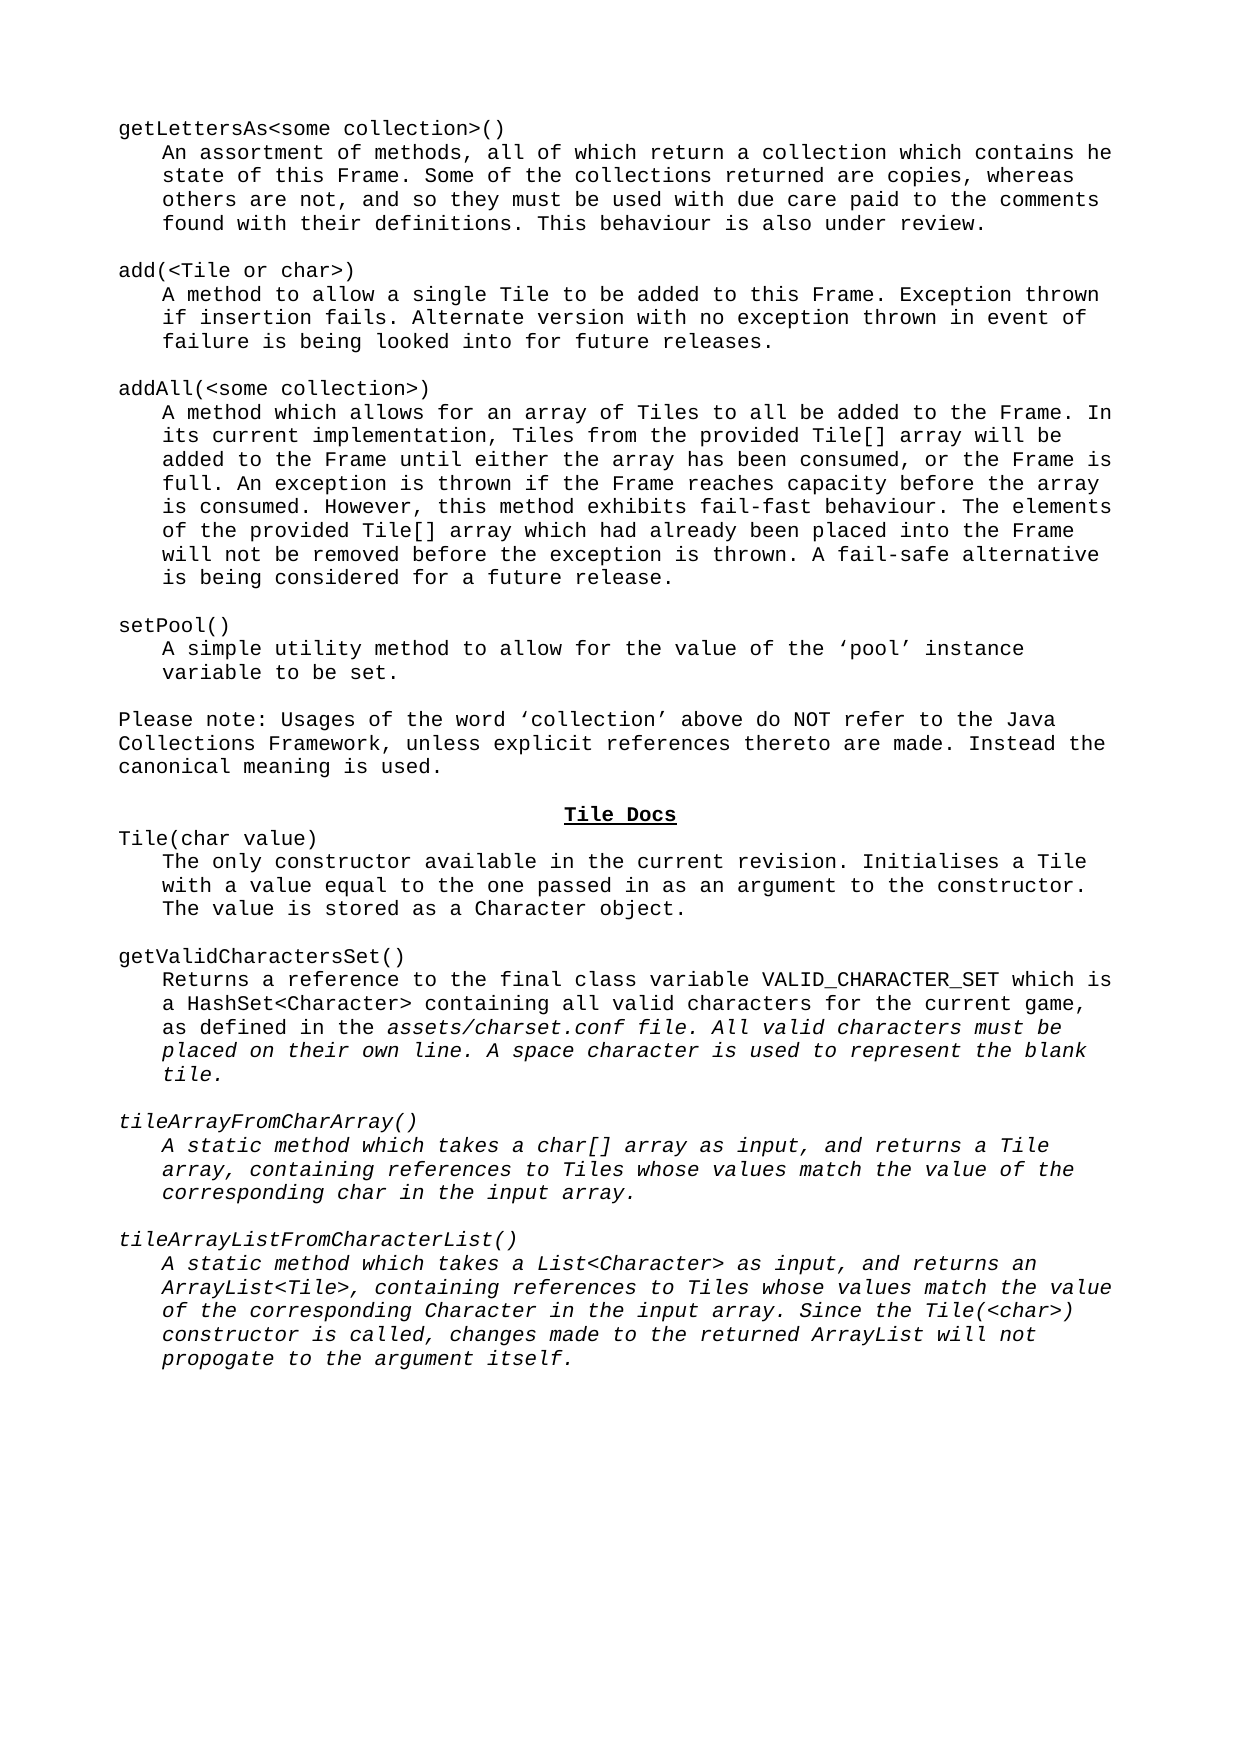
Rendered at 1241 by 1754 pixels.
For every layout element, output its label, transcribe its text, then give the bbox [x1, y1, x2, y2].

text addAll(<some collection>) [118, 378, 1122, 402]
text A method to allow a single Tile to be added to this Frame. Exception thrown if insertion fails. Alternate version with no exception thrown in event of failure is being looked into for future releases. [162, 284, 1122, 354]
text getValidCharactersSet() [118, 946, 1122, 969]
text Tile Docs [118, 804, 1122, 827]
text Please note: Usages of the word ‘collection’ above do NOT refer to the Java Collections Framework, unless explicit references thereto are made. Instead the canonical meaning is used. [118, 709, 1122, 780]
text A method which allows for an array of Tiles to all be added to the Frame. In its current implementation, Tiles from the provided Tile[] array will be added to the Frame until either the array has been consumed, or the Frame is full. An exception is thrown if the Frame reaches capacity before the array is consumed. However, this method exhibits fail-fast behaviour. The elements of the provided Tile[] array which had already been placed into the Frame will not be removed before the exception is thrown. A fail-safe alternative is being considered for a future release. [162, 402, 1122, 591]
text A simple utility method to allow for the value of the ‘pool’ instance variable to be set. [162, 638, 1122, 686]
text An assortment of methods, all of which return a collection which contains he state of this Frame. Some of the collections returned are copies, whereas others are not, and so they must be used with due care paid to the comments found with their definitions. This behaviour is also under review. [162, 142, 1122, 236]
text Returns a reference to the final class variable VALID_CHARACTER_SET which is a HashSet<Character> containing all valid characters for the current game, as defined in the assets/charset.conf file. All valid characters must be placed on their own line. A space character is used to represent the blank tile. [162, 969, 1122, 1088]
text A static method which takes a List<Character> as input, and returns an ArrayList<Tile>, containing references to Tiles whose values match the value of the corresponding Character in the input array. Since the Tile(<char>) constructor is called, changes made to the returned ArrayList will not propogate to the argument itself. [162, 1253, 1122, 1371]
text The only constructor available in the current revision. Initialises a Tile with a value equal to the one passed in as an argument to the constructor. The value is stored as a Character object. [162, 851, 1122, 922]
text tileArrayListFromCharacterList() [118, 1229, 1122, 1253]
text Tile(char value) [118, 827, 1122, 851]
text A static method which takes a char[] array as input, and returns a Tile array, containing references to Tiles whose values match the value of the corresponding char in the input array. [162, 1135, 1122, 1206]
text setPool() [118, 615, 1122, 638]
text tileArrayFromCharArray() [118, 1111, 1122, 1135]
text getLettersAs<some collection>() [118, 118, 1122, 142]
text add(<Tile or char>) [118, 260, 1122, 284]
